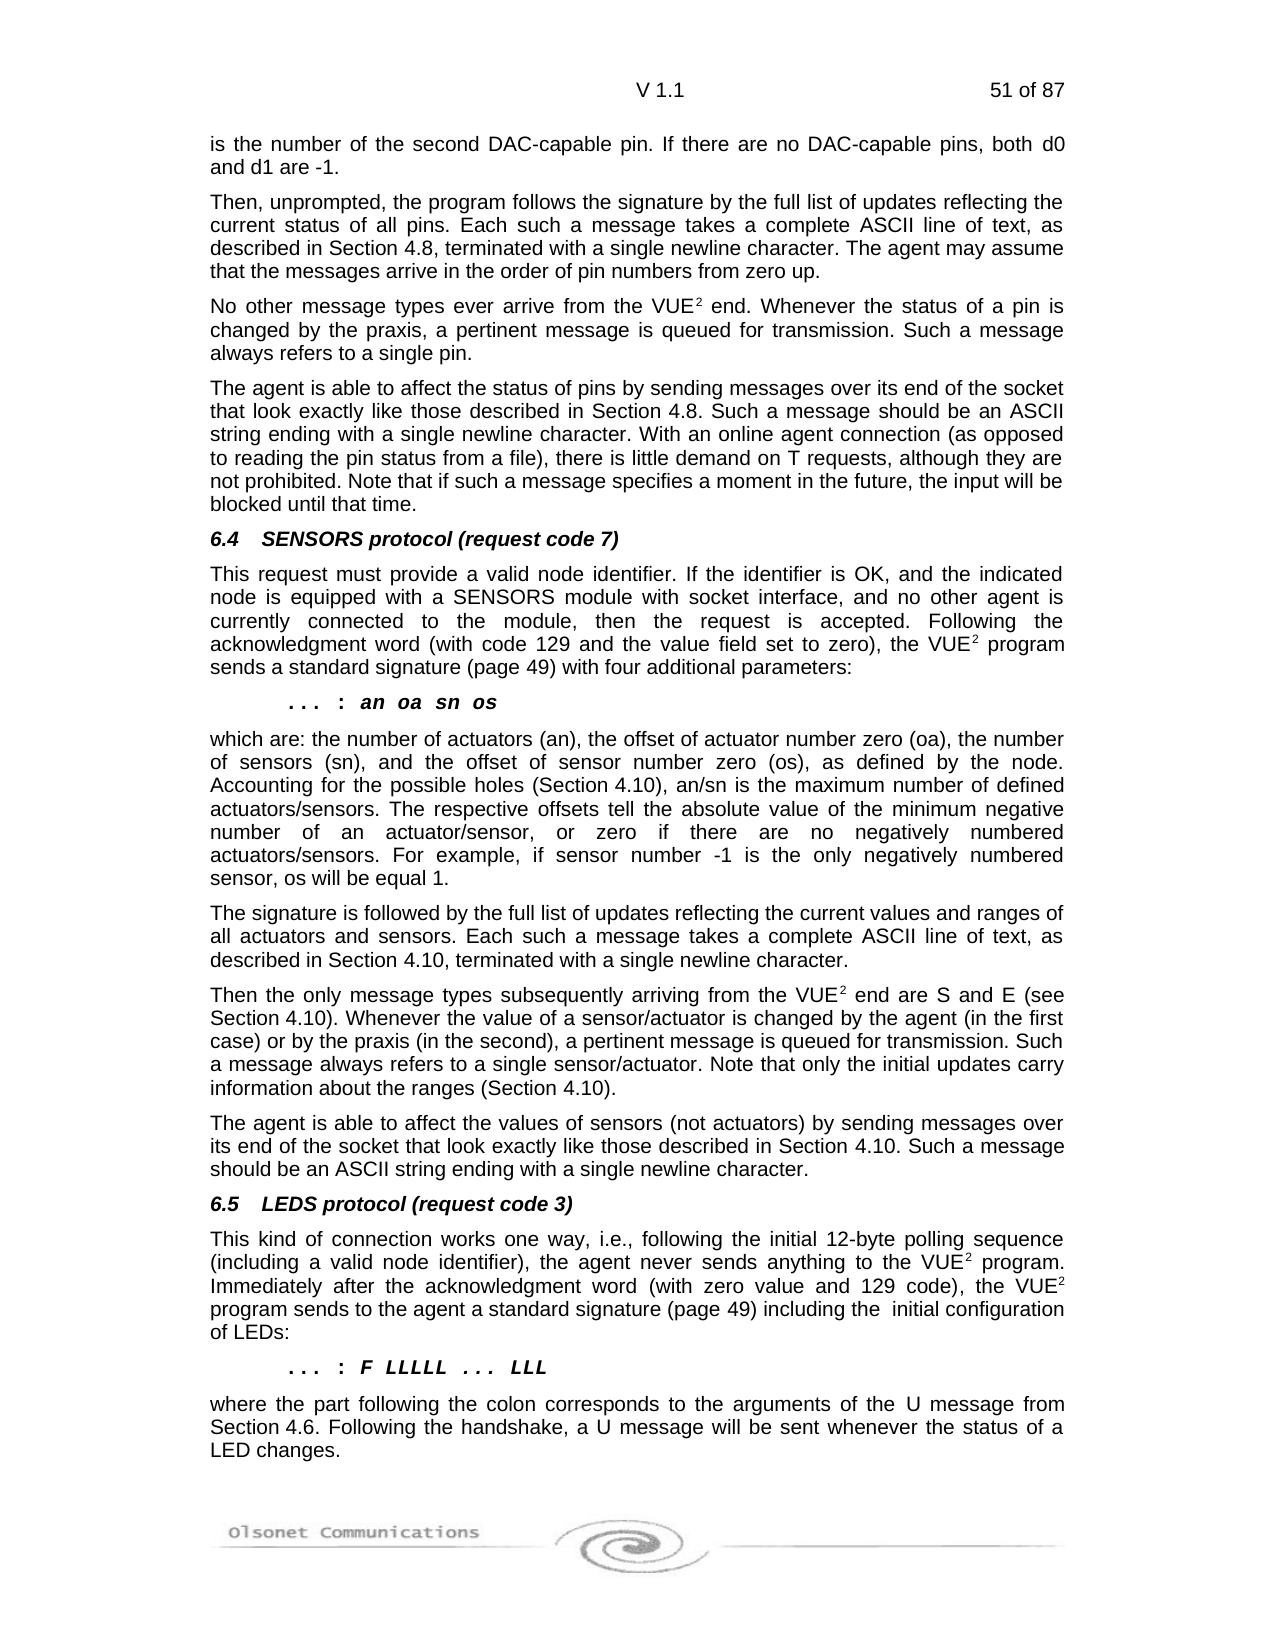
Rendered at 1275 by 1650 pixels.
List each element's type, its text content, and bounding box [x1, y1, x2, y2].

text Then the only message types subsequently arriving from the VUE2 end are S and E (see Section 4.10). Whenever the value of a sensor/actuator is changed by the agent (in the first case) or by the praxis (in the second), a pertinent message is queued for transmission. Such a message always refers to a single sensor/actuator. Note that only the initial updates carry information about the ranges (Section 4.10). [210, 983, 1065, 1099]
text This request must provide a valid node identifier. If the identifier is OK, and the indicated node is equipped with a SENSORS module with socket interface, and no other agent is currently connected to the module, then the request is accepted. Following the acknowledgment word (with code 129 and the value field set to zero), the VUE2 program sends a standard signature (page 51) with four additional parameters: [210, 563, 1065, 679]
subtitle LEDS protocol (request code 3) [210, 1193, 1065, 1216]
text ... : F LLLLL ... LLL [210, 1356, 1065, 1381]
picture [210, 1504, 1065, 1596]
text which are: the number of actuators (an), the offset of actuator number zero (oa), the number of sensors (sn), and the offset of sensor number zero (os), as defined by the node. Accounting for the possible holes (Section 4.10), an/sn is the maximum number of defined actuators/sensors. The respective offsets tell the absolute value of the minimum negative number of an actuator/sensor, or zero if there are no negatively numbered actuators/sensors. For example, if sensor number -1 is the only negatively numbered sensor, os will be equal 1. [210, 727, 1065, 890]
text The agent is able to affect the values of sensors (not actuators) by sending messages over its end of the socket that look exactly like those described in Section 4.10. Such a message should be an ASCII string ending with a single newline character. [210, 1111, 1065, 1181]
text is the number of the second DAC-capable pin. If there are no DAC-capable pins, both d0 and d1 are -1. [210, 132, 1065, 179]
text This kind of connection works one way, i.e., following the initial 12-byte polling sequence (including a valid node identifier), the agent never sends anything to the VUE2 program. Immediately after the acknowledgment word (with zero value and 129 code), the VUE2 program sends to the agent a standard signature (page 51) including the initial configuration of LEDs: [210, 1228, 1065, 1344]
subtitle SENSORS protocol (request code 7) [210, 528, 1065, 551]
text The signature is followed by the full list of updates reflecting the current values and ranges of all actuators and sensors. Each such a message takes a complete ASCII line of text, as described in Section 4.10, terminated with a single newline character. [210, 902, 1065, 972]
text The agent is able to affect the status of pins by sending messages over its end of the socket that look exactly like those described in Section 4.8. Such a message should be an ASCII string ending with a single newline character. With an online agent connection (as opposed to reading the pin status from a file), there is little demand on T requests, although they are not prohibited. Note that if such a message specifies a moment in the future, the input will be blocked until that time. [210, 377, 1065, 516]
text ... : an oa sn os [210, 691, 1065, 716]
text where the part following the colon corresponds to the arguments of the U message from Section 4.6. Following the handshake, a U message will be sent whenever the status of a LED changes. [210, 1392, 1065, 1462]
text No other message types ever arrive from the VUE2 end. Whenever the status of a pin is changed by the praxis, a pertinent message is queued for transmission. Such a message always refers to a single pin. [210, 295, 1065, 365]
text Then, unprompted, the program follows the signature by the full list of updates reflecting the current status of all pins. Each such a message takes a complete ASCII line of text, as described in Section 4.8, terminated with a single newline character. The agent may assume that the messages arrive in the order of pin numbers from zero up. [210, 190, 1065, 283]
